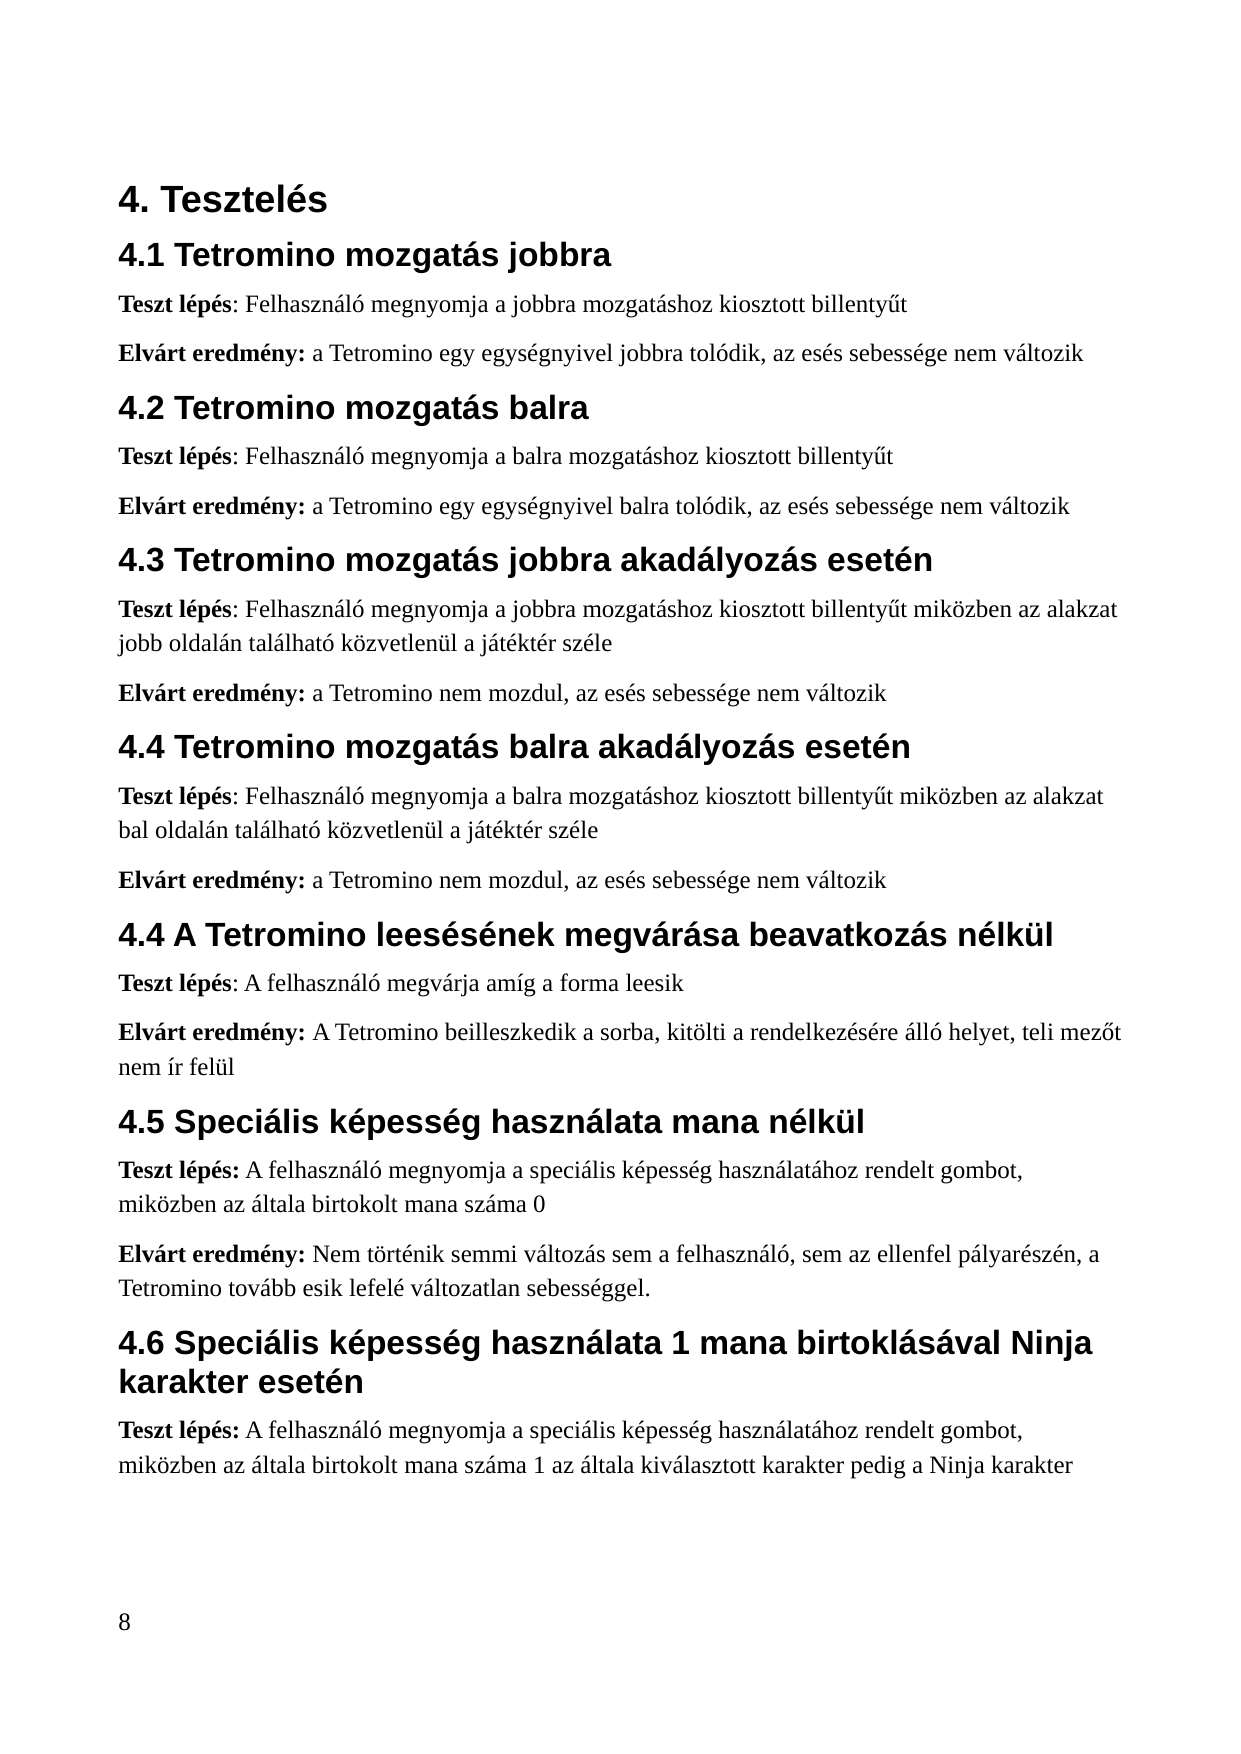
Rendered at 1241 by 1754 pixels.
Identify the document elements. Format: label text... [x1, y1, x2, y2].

text Elvárt eredmény: a Tetromino egy egységnyivel balra tolódik, az esés sebessége nem változik [118, 491, 1122, 519]
subtitle 4.4 A Tetromino leesésének megvárása beavatkozás nélkül [118, 914, 1122, 953]
text Elvárt eredmény: a Tetromino nem mozdul, az esés sebessége nem változik [118, 678, 1122, 707]
subtitle 4.5 Speciális képesség használata mana nélkül [118, 1101, 1122, 1140]
text Teszt lépés: A felhasználó megnyomja a speciális képesség használatához rendelt gombot, miközben az általa birtokolt mana száma 0 [118, 1155, 1122, 1218]
subtitle 4.4 Tetromino mozgatás balra akadályozás esetén [118, 727, 1122, 766]
subtitle 4.1 Tetromino mozgatás jobbra [118, 235, 1122, 274]
text Teszt lépés: Felhasználó megnyomja a balra mozgatáshoz kiosztott billentyűt miközben az alakzat bal oldalán található közvetlenül a játéktér széle [118, 781, 1122, 844]
text Teszt lépés: A felhasználó megnyomja a speciális képesség használatához rendelt gombot, miközben az általa birtokolt mana száma 1 az általa kiválasztott karakter pedig a Ninja karakter [118, 1415, 1122, 1478]
text Elvárt eredmény: a Tetromino nem mozdul, az esés sebessége nem változik [118, 865, 1122, 894]
text Elvárt eredmény: a Tetromino egy egységnyivel jobbra tolódik, az esés sebessége nem változik [118, 338, 1122, 367]
subtitle 4.2 Tetromino mozgatás balra [118, 388, 1122, 426]
text Elvárt eredmény: Nem történik semmi változás sem a felhasználó, sem az ellenfel pályarészén, a Tetromino tovább esik lefelé változatlan sebességgel. [118, 1239, 1122, 1302]
subtitle 4.3 Tetromino mozgatás jobbra akadályozás esetén [118, 540, 1122, 579]
text Teszt lépés: A felhasználó megvárja amíg a forma leesik [118, 968, 1122, 997]
text Teszt lépés: Felhasználó megnyomja a jobbra mozgatáshoz kiosztott billentyűt [118, 289, 1122, 317]
text Elvárt eredmény: A Tetromino beilleszkedik a sorba, kitölti a rendelkezésére álló helyet, teli mezőt nem ír felül [118, 1017, 1122, 1081]
subtitle 4. Tesztelés [118, 176, 1122, 220]
text Teszt lépés: Felhasználó megnyomja a jobbra mozgatáshoz kiosztott billentyűt miközben az alakzat jobb oldalán található közvetlenül a játéktér széle [118, 594, 1122, 657]
subtitle 4.6 Speciális képesség használata 1 mana birtoklásával Ninja karakter esetén [118, 1323, 1122, 1400]
text Teszt lépés: Felhasználó megnyomja a balra mozgatáshoz kiosztott billentyűt [118, 441, 1122, 470]
